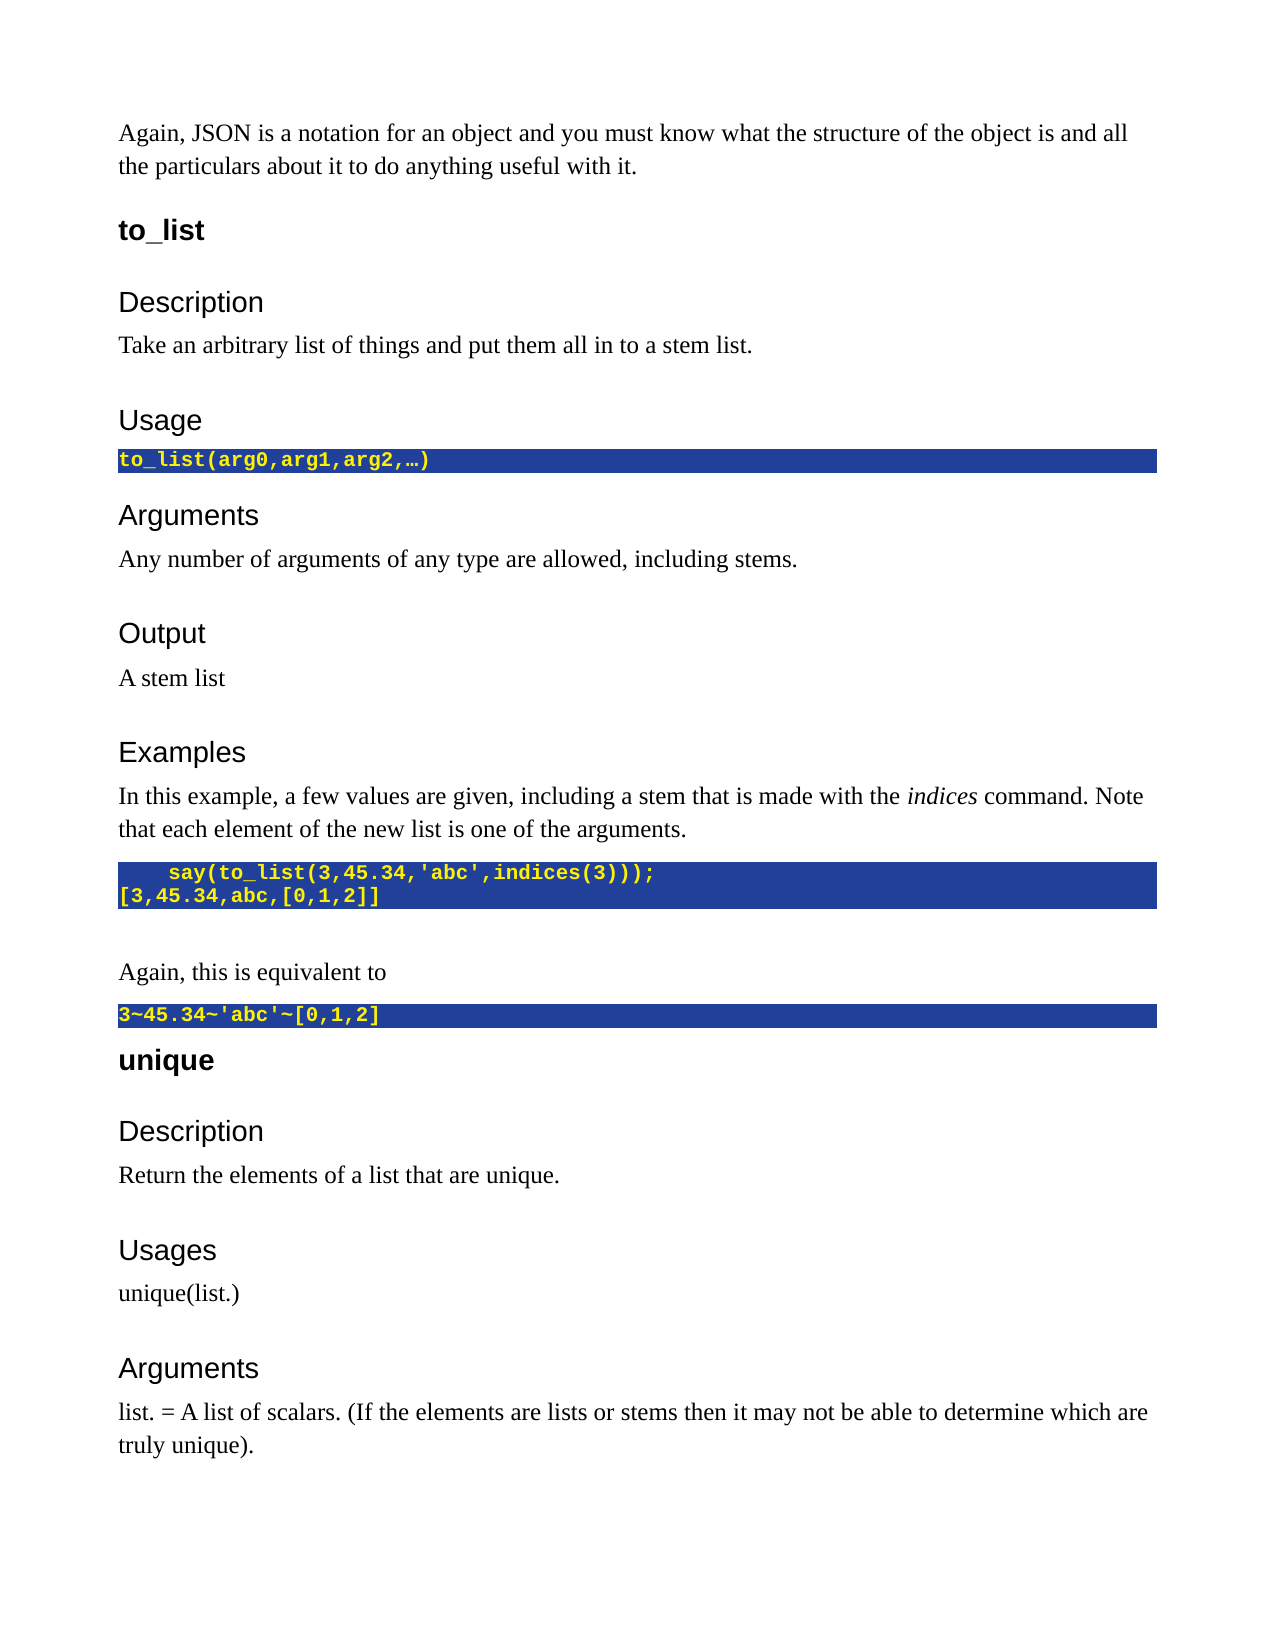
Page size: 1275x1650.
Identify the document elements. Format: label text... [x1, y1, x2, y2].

subtitle to_list [118, 213, 1157, 247]
subtitle Description [118, 1114, 1157, 1147]
subtitle Description [118, 284, 1157, 318]
text A stem list [118, 663, 1157, 691]
text to_list(arg0,arg1,arg2,…) [118, 449, 1157, 473]
text say(to_list(3,45.34,'abc',indices(3))); [118, 862, 1157, 886]
subtitle Usages [118, 1232, 1157, 1266]
subtitle Usage [118, 403, 1157, 437]
text list. = A list of scalars. (If the elements are lists or stems then it may not be able to determine which are truly unique). [118, 1397, 1157, 1459]
subtitle unique [118, 1043, 1157, 1076]
text Take an arbitrary list of things and put them all in to a stem list. [118, 331, 1157, 359]
text unique(list.) [118, 1278, 1157, 1307]
text 3~45.34~'abc'~[0,1,2] [118, 1004, 1157, 1028]
subtitle Arguments [118, 1351, 1157, 1385]
subtitle Arguments [118, 498, 1157, 531]
text Return the elements of a list that are unique. [118, 1160, 1157, 1189]
subtitle Examples [118, 735, 1157, 769]
text In this example, a few values are given, including a stem that is made with the indices command. Note that each element of the new list is one of the arguments. [118, 781, 1157, 843]
subtitle Output [118, 617, 1157, 650]
text [3,45.34,abc,[0,1,2]] [118, 886, 1157, 909]
text Again, this is equivalent to [118, 957, 1157, 986]
text Again, JSON is a notation for an object and you must know what the structure of the object is and all the particulars about it to do anything useful with it. [118, 118, 1157, 180]
text Any number of arguments of any type are allowed, including stems. [118, 544, 1157, 573]
